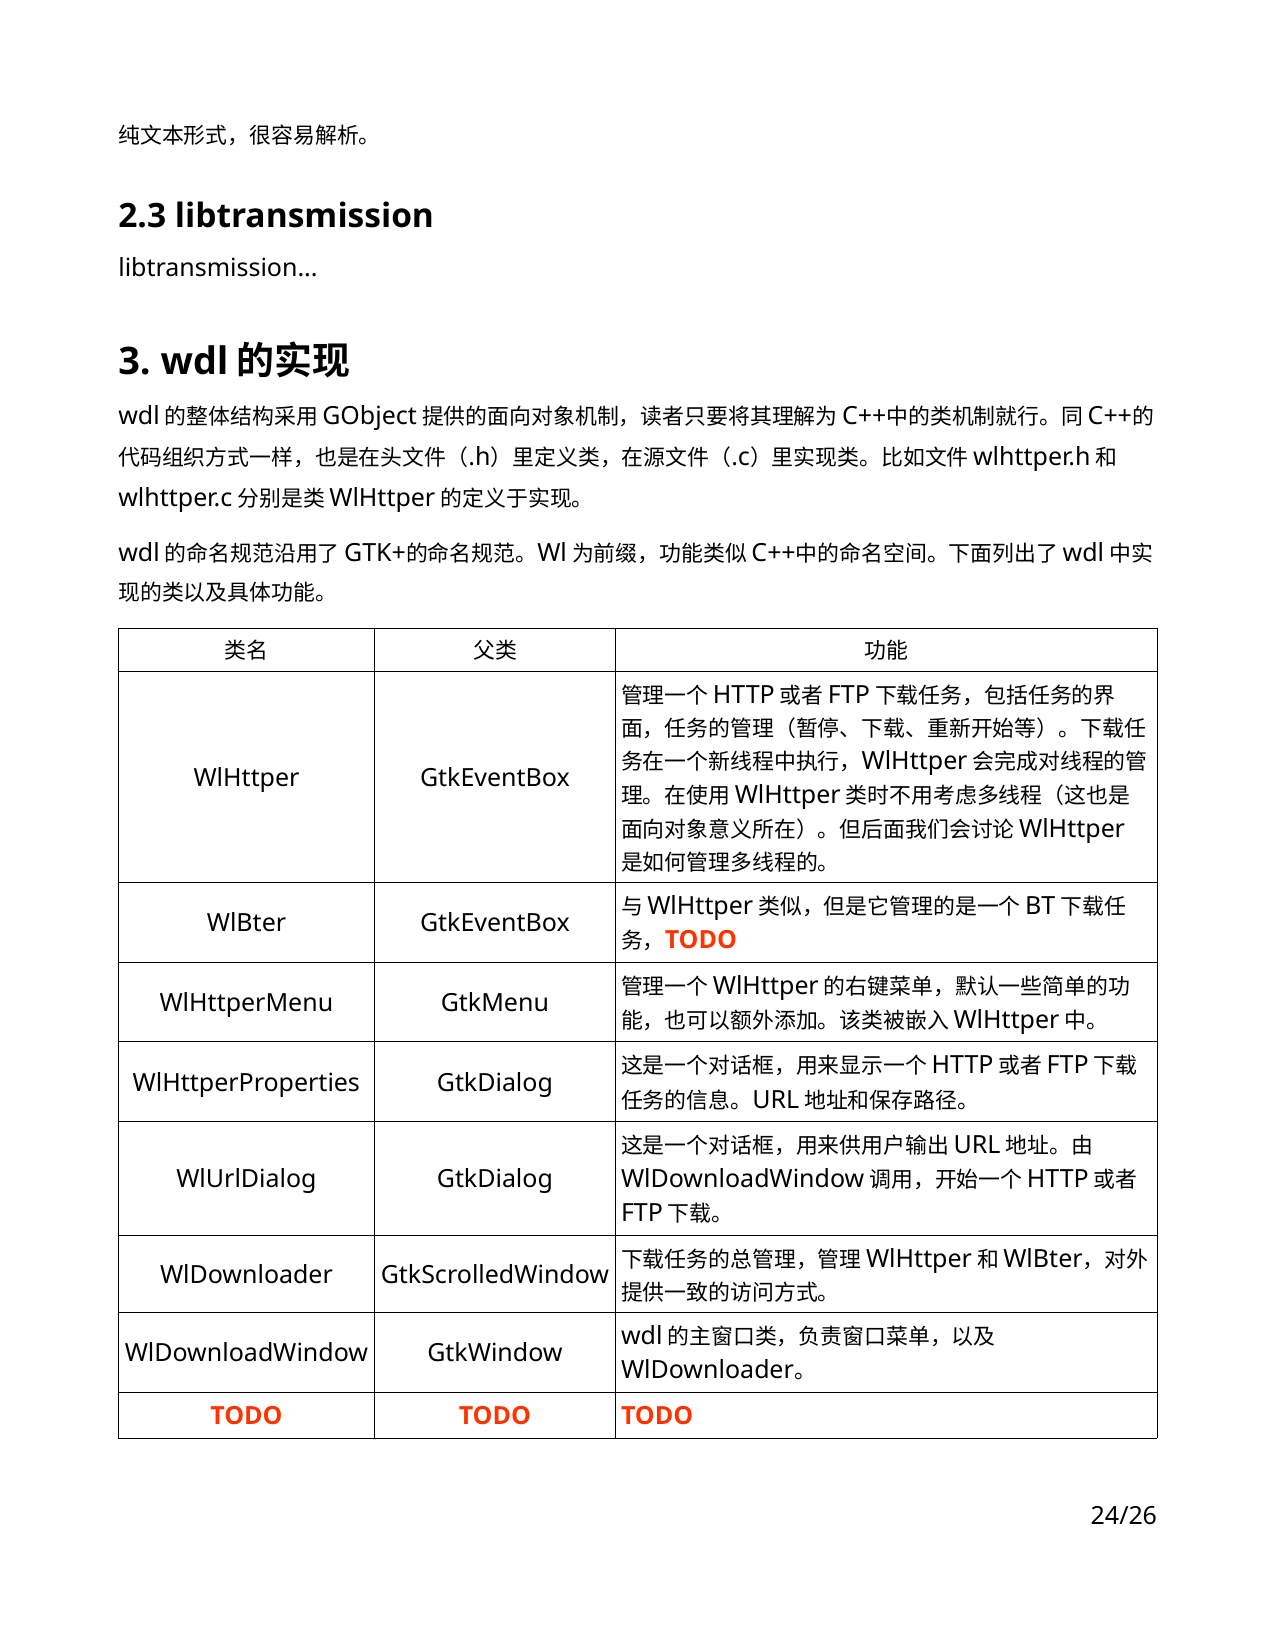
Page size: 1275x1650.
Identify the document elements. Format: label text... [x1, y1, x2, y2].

subtitle 3. wdl的实现 [118, 330, 1157, 385]
table_cell WlBter [119, 883, 374, 962]
table_cell 这是一个对话框，用来供用户输出URL地址。由WlDownloadWindow调用，开始一个HTTP或者FTP下载。 [616, 1122, 1157, 1235]
text wdl的命名规范沿用了GTK+的命名规范。Wl为前缀，功能类似C++中的命名空间。下面列出了wdl中实现的类以及具体功能。 [118, 535, 1157, 607]
table_cell 管理一个WlHttper的右键菜单，默认一些简单的功能，也可以额外添加。该类被嵌入WlHttper中。 [616, 963, 1157, 1041]
subtitle 2.3 libtransmission [118, 191, 1157, 237]
table_cell GtkEventBox [375, 672, 615, 882]
text libtransmission... [118, 250, 1157, 284]
table_cell 下载任务的总管理，管理WlHttper和WlBter，对外提供一致的访问方式。 [616, 1236, 1157, 1312]
table_cell GtkWindow [375, 1313, 615, 1392]
text 纯文本形式，很容易解析。 [118, 118, 1157, 150]
table_cell WlHttperProperties [119, 1042, 374, 1121]
table_cell 这是一个对话框，用来显示一个HTTP或者FTP下载任务的信息。URL地址和保存路径。 [616, 1042, 1157, 1121]
text wdl的整体结构采用GObject提供的面向对象机制，读者只要将其理解为C++中的类机制就行。同C++的代码组织方式一样，也是在头文件（.h）里定义类，在源文件（.c）里实现类。比如文件wlhttper.h和wlhttper.c分别是类WlHttper的定义于实现。 [118, 398, 1157, 513]
table_cell 与WlHttper类似，但是它管理的是一个BT下载任务，TODO [616, 883, 1157, 962]
table_cell GtkScrolledWindow [375, 1236, 615, 1312]
table_cell 管理一个HTTP或者FTP下载任务，包括任务的界面，任务的管理（暂停、下载、重新开始等）。下载任务在一个新线程中执行，WlHttper会完成对线程的管理。在使用WlHttper类时不用考虑多线程（这也是面向对象意义所在）。但后面我们会讨论WlHttper是如何管理多线程的。 [616, 672, 1157, 882]
table_header 功能 [616, 629, 1157, 671]
table_cell GtkDialog [375, 1042, 615, 1121]
table_cell WlDownloader [119, 1236, 374, 1312]
table_cell WlHttperMenu [119, 963, 374, 1041]
table_cell WlUrlDialog [119, 1122, 374, 1235]
table_cell GtkDialog [375, 1122, 615, 1235]
table_header 类名 [119, 629, 374, 671]
table_cell WlDownloadWindow [119, 1313, 374, 1392]
table_cell TODO [375, 1393, 615, 1437]
table_cell TODO [119, 1393, 374, 1437]
table_cell TODO [616, 1393, 1157, 1437]
table_cell wdl的主窗口类，负责窗口菜单，以及WlDownloader。 [616, 1313, 1157, 1392]
table_cell GtkMenu [375, 963, 615, 1041]
table_cell GtkEventBox [375, 883, 615, 962]
table_cell WlHttper [119, 672, 374, 882]
table_header 父类 [375, 629, 615, 671]
